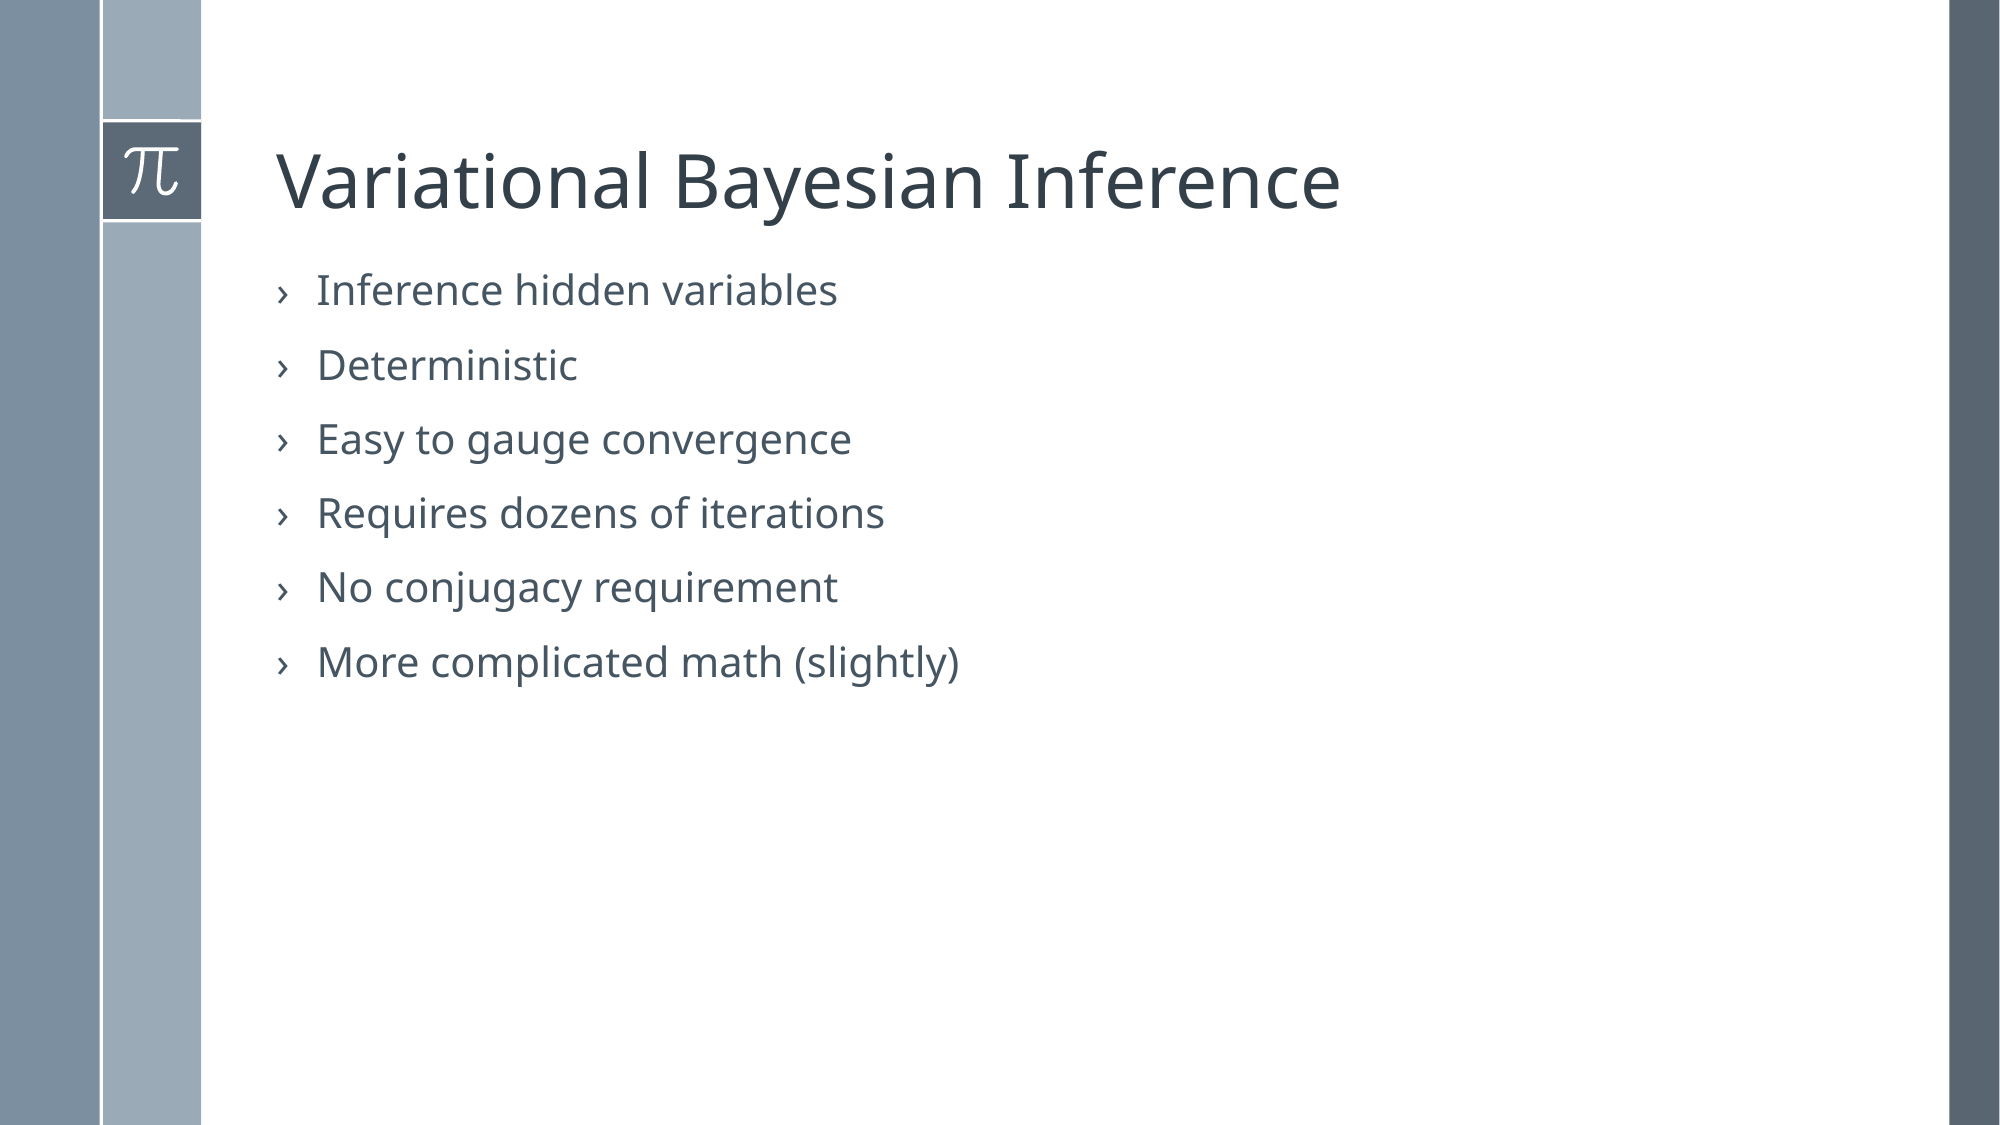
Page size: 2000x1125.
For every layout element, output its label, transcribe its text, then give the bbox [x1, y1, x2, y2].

text_box Variational Bayesian Inference [261, 29, 1867, 233]
text_box Inference hidden variables Deterministic Easy to gauge convergence Requires dozens of iterations No conjugacy requirement More complicated math (slightly) [261, 262, 1845, 1013]
